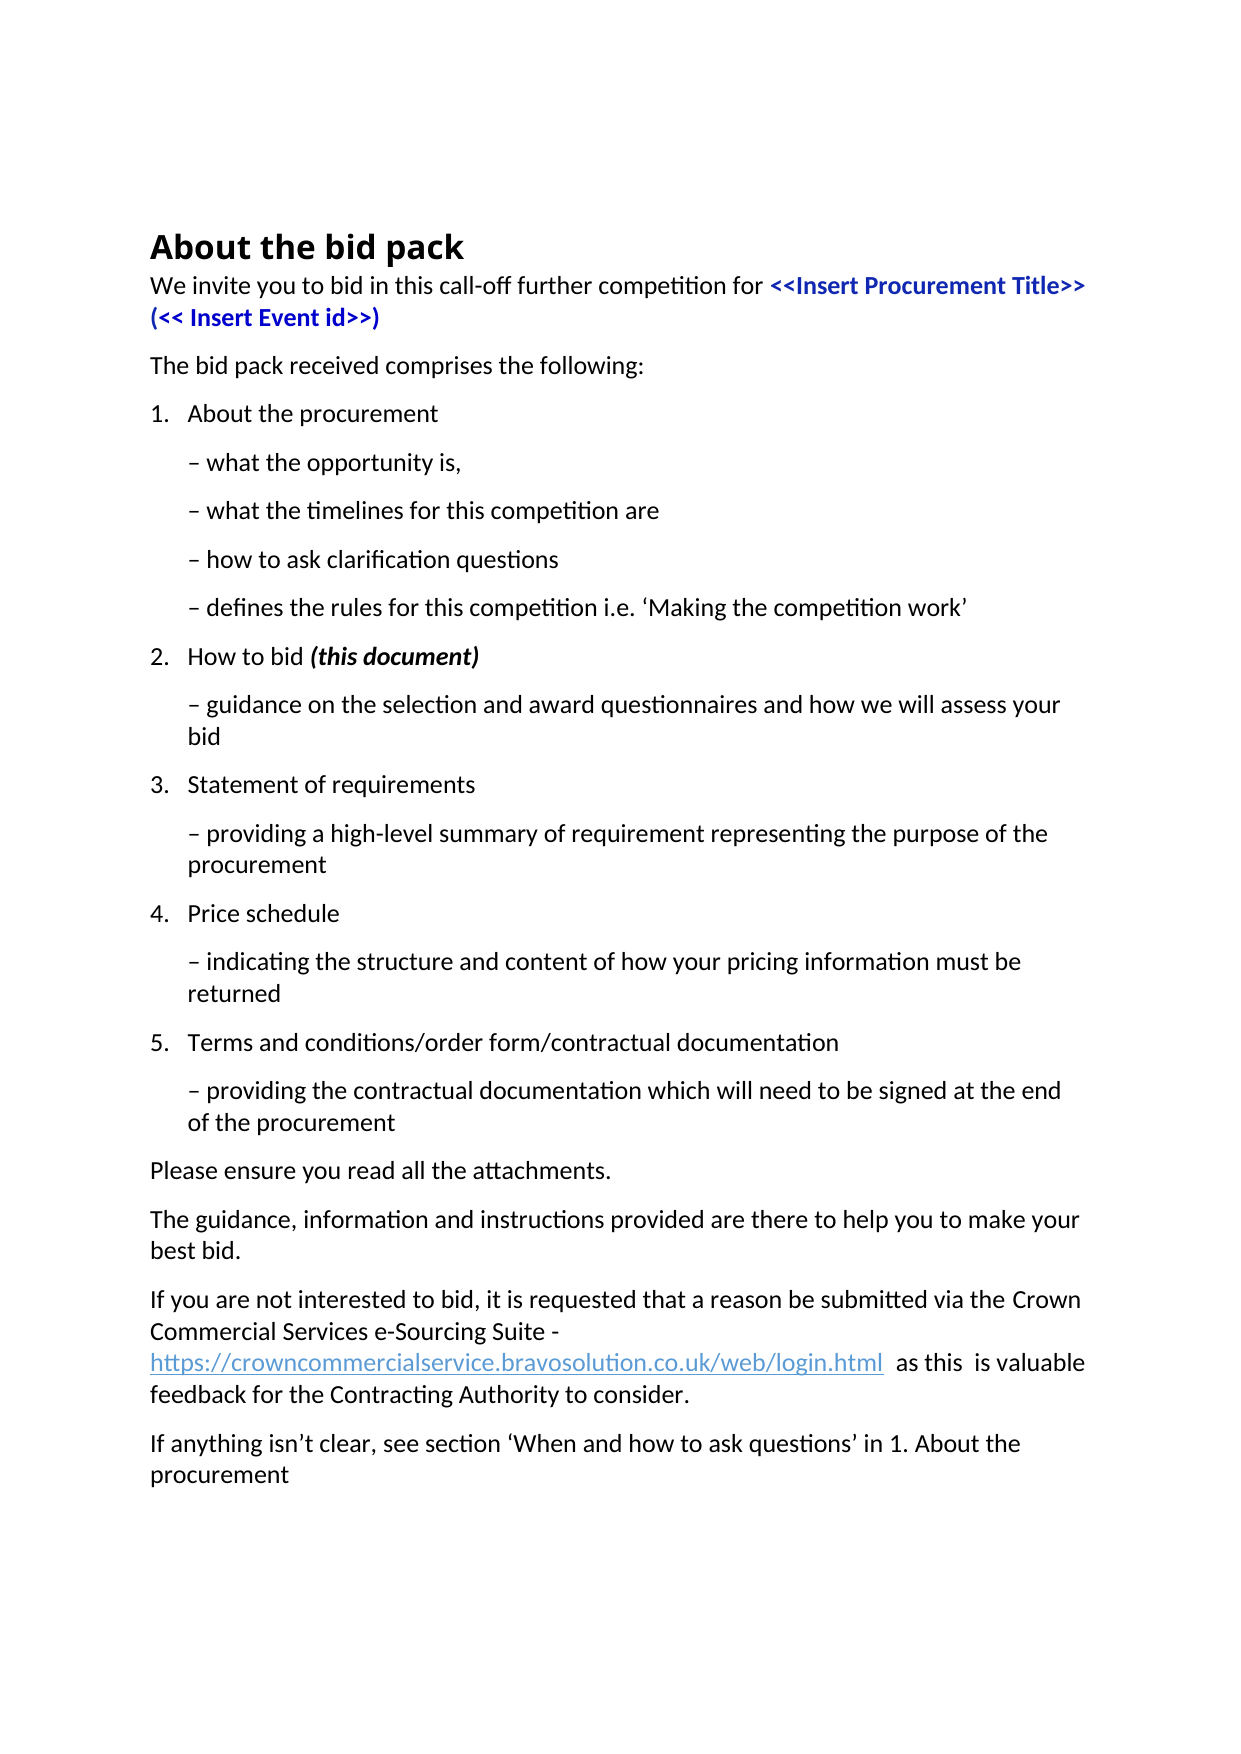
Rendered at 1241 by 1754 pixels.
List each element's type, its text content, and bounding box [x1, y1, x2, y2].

subtitle About the bid pack [150, 223, 1090, 269]
text The guidance, information and instructions provided are there to help you to make your best bid. [150, 1203, 1090, 1266]
text – how to ask clarification questions [187, 543, 1090, 574]
list Statement of requirements [150, 768, 1090, 800]
list How to bid (this document) [150, 640, 1090, 671]
list – indicating the structure and content of how your pricing information must be returned [187, 945, 1090, 1009]
text Please ensure you read all the attachments. [150, 1154, 1090, 1186]
text – guidance on the selection and award questionnaires and how we will assess your bid [187, 688, 1090, 752]
text The bid pack received comprises the following: [150, 349, 1090, 381]
text – defines the rules for this competition i.e. ‘Making the competition work’ [187, 591, 1090, 623]
list About the procurement [150, 397, 1090, 429]
text – providing a high-level summary of requirement representing the purpose of the procurement [187, 817, 1090, 880]
text – what the timelines for this competition are [187, 494, 1090, 526]
text If anything isn’t clear, see section ‘When and how to ask questions’ in 1. About the procurement [150, 1427, 1090, 1490]
text If you are not interested to bid, it is requested that a reason be submitted via the Crown Commercial Services e-Sourcing Suite - https://crowncommercialservice.bravosolution.co.uk/web/login.html as this is valuable feedback for the Contracting Authority to consider. [150, 1283, 1090, 1410]
text – what the opportunity is, [187, 446, 1090, 478]
list Terms and conditions/order form/contractual documentation [150, 1026, 1090, 1057]
list Price schedule [150, 897, 1090, 929]
list – providing the contractual documentation which will need to be signed at the end of the procurement [187, 1074, 1090, 1138]
text We invite you to bid in this call-off further competition for <<Insert Procurement Title>> (<< Insert Event id>>) [150, 269, 1090, 332]
